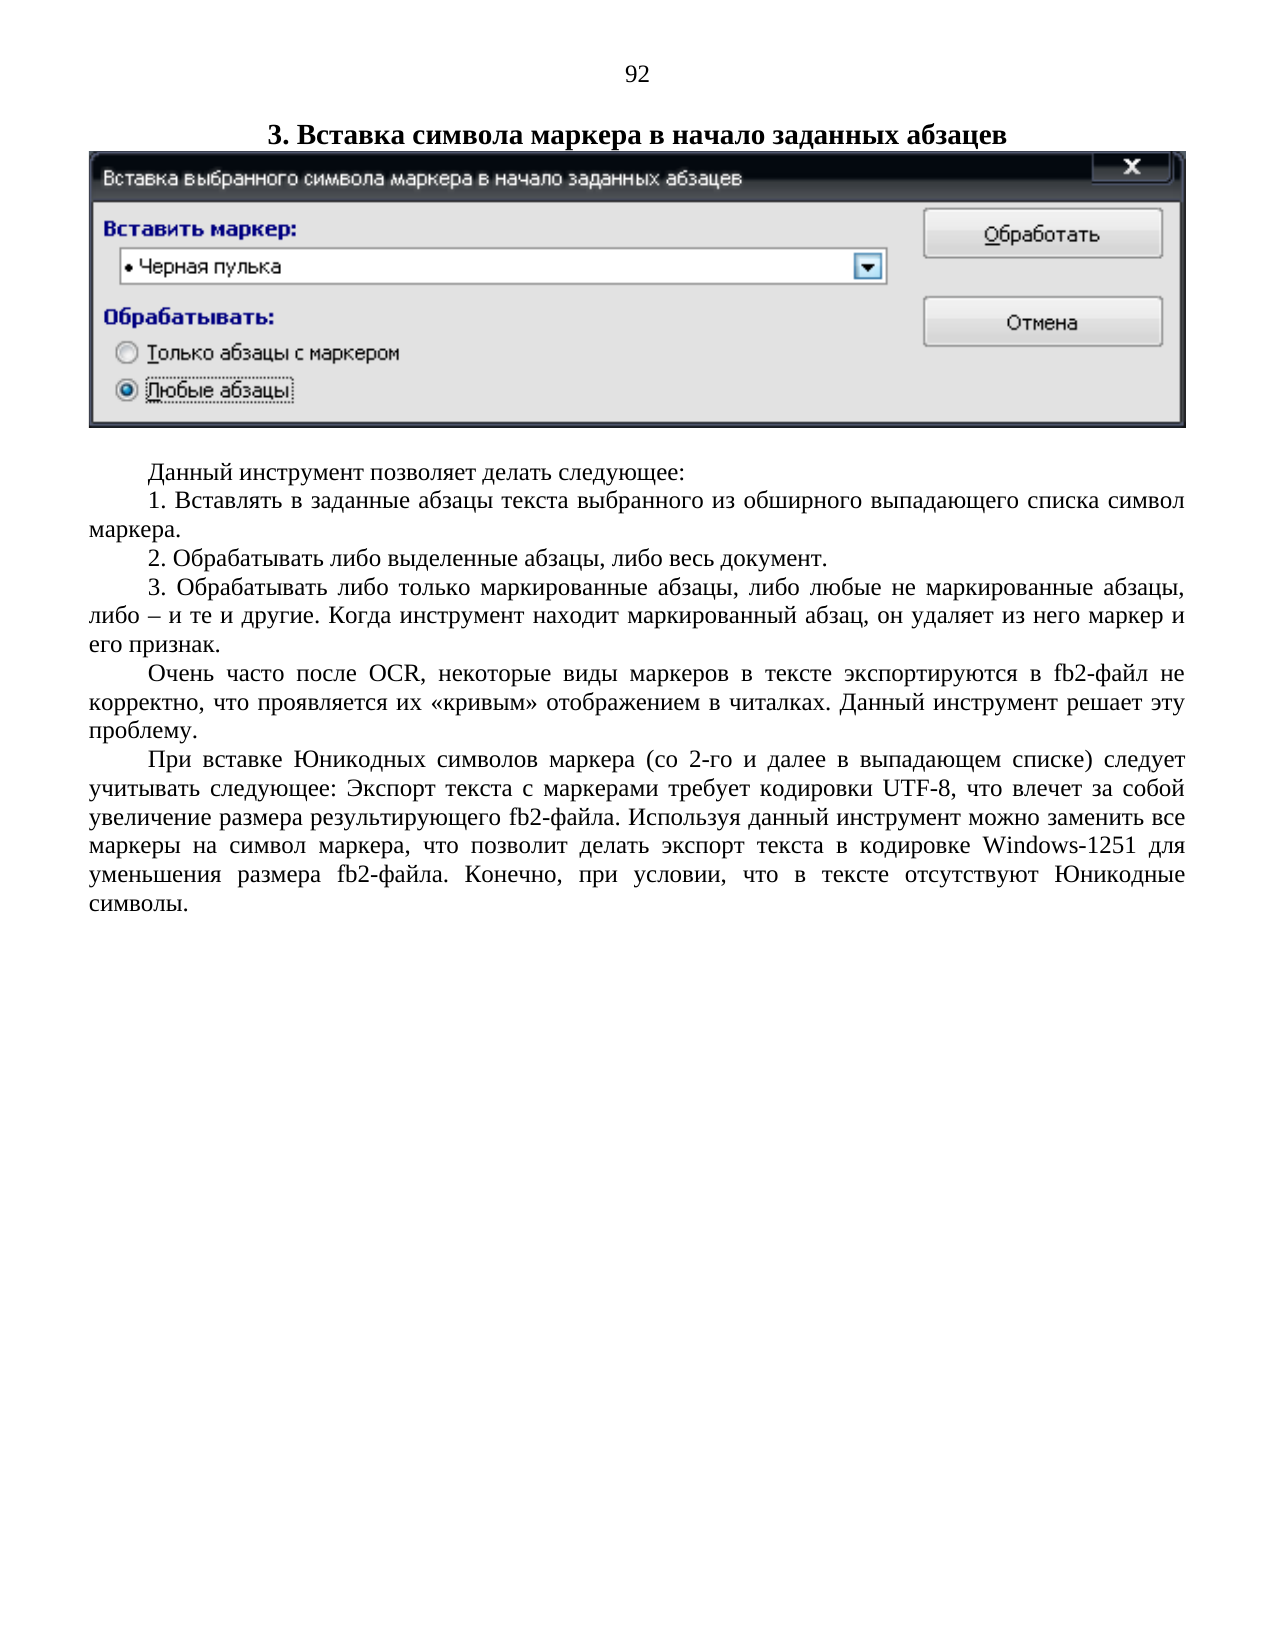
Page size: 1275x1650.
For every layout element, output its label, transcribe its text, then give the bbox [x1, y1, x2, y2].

text 3. Обрабатывать либо только маркированные абзацы, либо любые не маркированные абзацы, либо – и те и другие. Когда инструмент находит маркированный абзац, он удаляет из него маркер и его признак. [89, 572, 1186, 658]
picture [88, 151, 1186, 428]
text 1. Вставлять в заданные абзацы текста выбранного из обширного выпадающего списка символ маркера. [89, 485, 1186, 543]
text При вставке Юникодных символов маркера (со 2-го и далее в выпадающем списке) следует учитывать следующее: Экспорт текста с маркерами требует кодировки UTF-8, что влечет за собой увеличение размера результирующего fb2-файла. Используя данный инструмент можно заменить все маркеры на символ маркера, что позволит делать экспорт текста в кодировке Windows-1251 для уменьшения размера fb2-файла. Конечно, при условии, что в тексте отсутствуют Юникодные символы. [89, 744, 1186, 917]
text Данный инструмент позволяет делать следующее: [89, 457, 1186, 485]
text 2. Обрабатывать либо выделенные абзацы, либо весь документ. [89, 543, 1186, 572]
text Очень часто после OCR, некоторые виды маркеров в тексте экспортируются в fb2-файл не корректно, что проявляется их «кривым» отображением в читалках. Данный инструмент решает эту проблему. [89, 658, 1186, 744]
subtitle 3. Вставка символа маркера в начало заданных абзацев [89, 117, 1186, 151]
